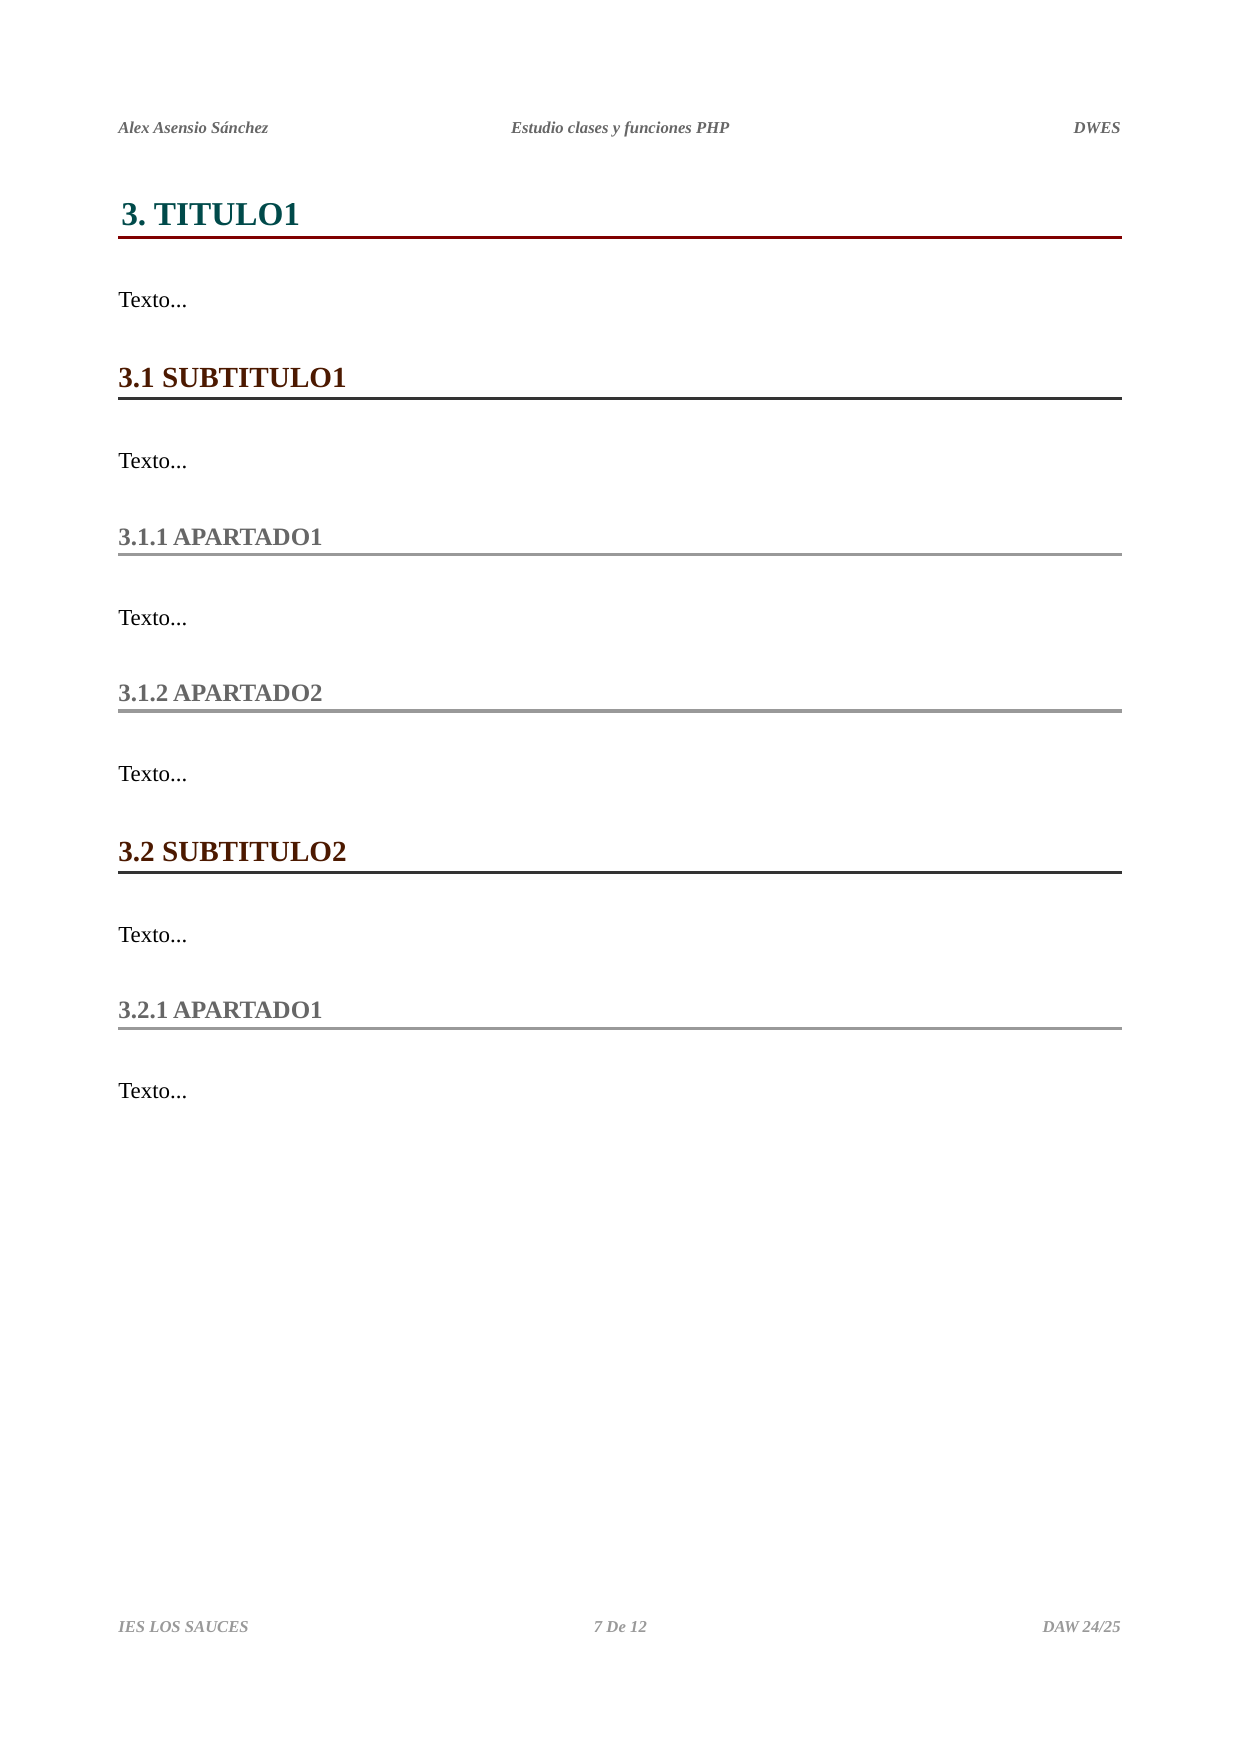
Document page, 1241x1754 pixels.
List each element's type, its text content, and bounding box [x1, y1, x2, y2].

subtitle 3.2 SUBTITULO2 [118, 834, 1122, 871]
subtitle 3. TITULO1 [118, 192, 1122, 236]
text Texto... [118, 447, 1122, 474]
text Texto... [118, 921, 1122, 947]
text Texto... [118, 760, 1122, 786]
subtitle 3.1.2 APARTADO2 [118, 678, 1122, 709]
subtitle 3.1 SUBTITULO1 [118, 361, 1122, 397]
text Texto... [118, 1077, 1122, 1103]
subtitle 3.1.1 APARTADO1 [118, 522, 1122, 553]
text Texto... [118, 603, 1122, 630]
text Texto... [118, 286, 1122, 313]
subtitle 3.2.1 APARTADO1 [118, 995, 1122, 1027]
